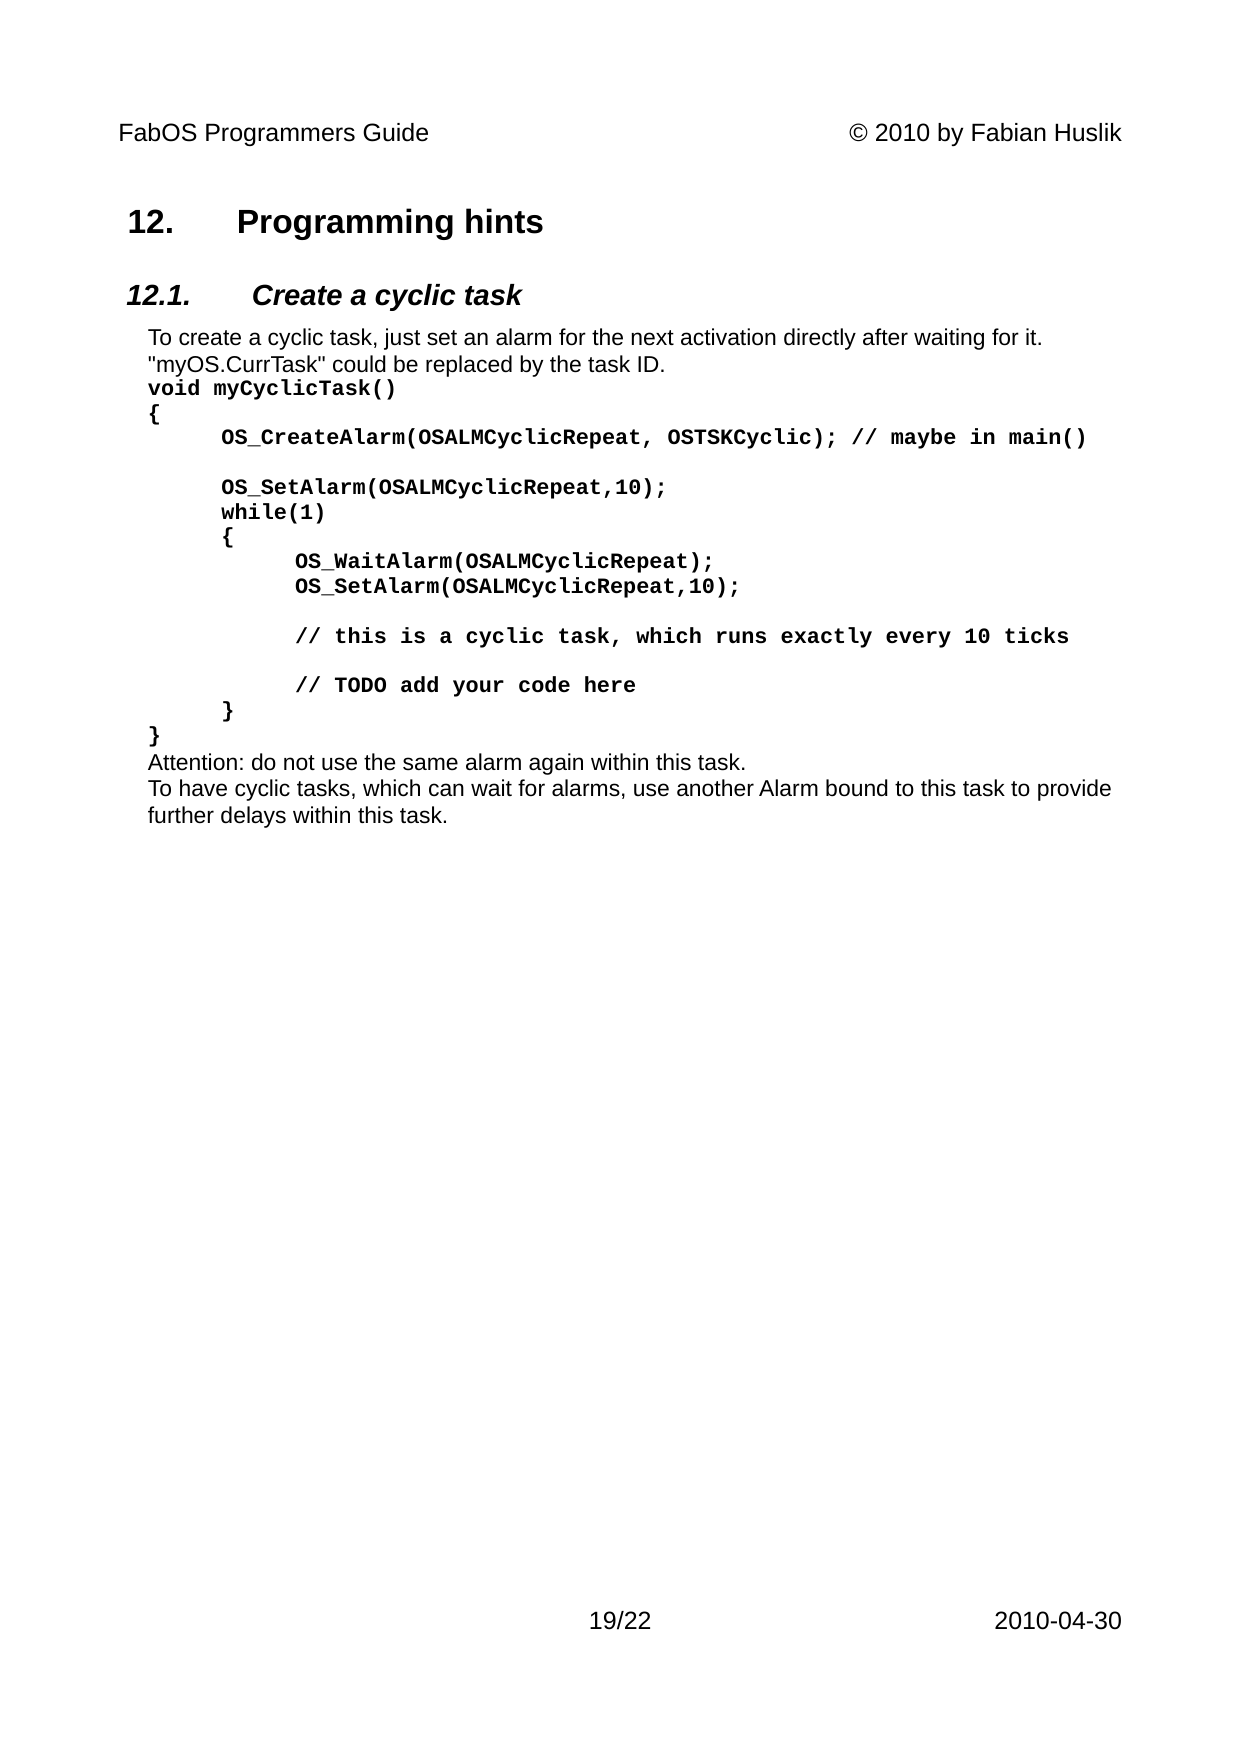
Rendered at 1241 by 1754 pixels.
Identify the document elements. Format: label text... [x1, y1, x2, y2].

text { [148, 526, 1122, 551]
text To create a cyclic task, just set an alarm for the next activation directly after waiting for it. "myOS.CurrTask" could be replaced by the task ID. [148, 324, 1122, 377]
text To have cyclic tasks, which can wait for alarms, use another Alarm bound to this task to provide further delays within this task. [148, 775, 1122, 828]
text } [148, 699, 1122, 724]
subtitle Create a cyclic task [118, 278, 1122, 312]
text void myCyclicTask() [148, 377, 1122, 402]
text OS_SetAlarm(OSALMCyclicRepeat,10); [148, 476, 1122, 501]
text // this is a cyclic task, which runs exactly every 10 ticks [148, 625, 1122, 650]
text { [148, 402, 1122, 427]
text } [148, 724, 1122, 749]
text // TODO add your code here [148, 674, 1122, 699]
text OS_WaitAlarm(OSALMCyclicRepeat); [148, 551, 1122, 575]
text while(1) [148, 501, 1122, 526]
text OS_SetAlarm(OSALMCyclicRepeat,10); [148, 575, 1122, 600]
text OS_CreateAlarm(OSALMCyclicRepeat, OSTSKCyclic); // maybe in main() [148, 427, 1122, 451]
text Attention: do not use the same alarm again within this task. [148, 749, 1122, 775]
subtitle Programming hints [118, 202, 1122, 241]
